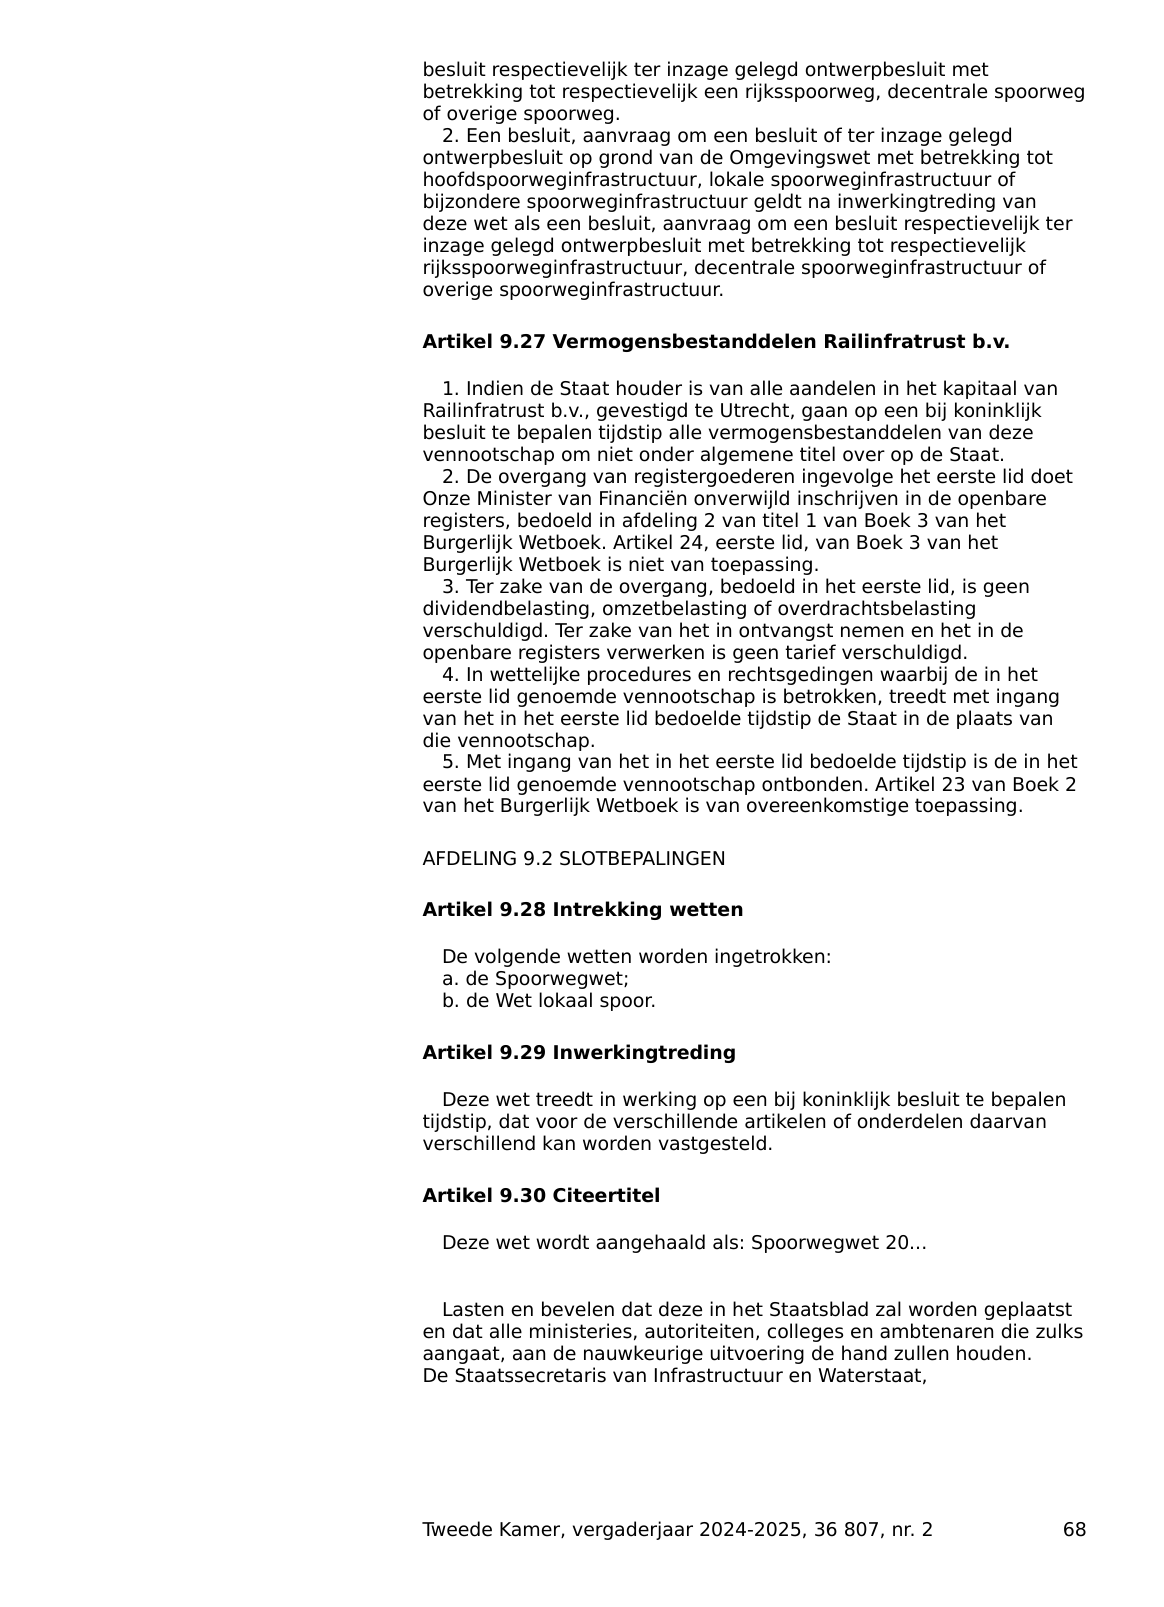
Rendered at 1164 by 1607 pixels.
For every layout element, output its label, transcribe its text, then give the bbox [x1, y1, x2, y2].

text 2. Een besluit, aanvraag om een besluit of ter inzage gelegd ontwerpbesluit op grond van de Omgevingswet met betrekking tot hoofdspoorweginfrastructuur, lokale spoorweginfrastructuur of bijzondere spoorweginfrastructuur geldt na inwerkingtreding van deze wet als een besluit, aanvraag om een besluit respectievelijk ter inzage gelegd ontwerpbesluit met betrekking tot respectievelijk rijksspoorweginfrastructuur, decentrale spoorweginfrastructuur of overige spoorweginfrastructuur. [422, 125, 1087, 301]
text a. de Spoorwegwet; [422, 968, 1087, 990]
subtitle Artikel 9.28 Intrekking wetten [422, 899, 1087, 921]
text Lasten en bevelen dat deze in het Staatsblad zal worden geplaatst en dat alle ministeries, autoriteiten, colleges en ambtenaren die zulks aangaat, aan de nauwkeurige uitvoering de hand zullen houden. [422, 1298, 1087, 1364]
text 1. Indien de Staat houder is van alle aandelen in het kapitaal van Railinfratrust b.v., gevestigd te Utrecht, gaan op een bij koninklijk besluit te bepalen tijdstip alle vermogensbestanddelen van deze vennootschap om niet onder algemene titel over op de Staat. [422, 378, 1087, 466]
text 5. Met ingang van het in het eerste lid bedoelde tijdstip is de in het eerste lid genoemde vennootschap ontbonden. Artikel 23 van Boek 2 van het Burgerlijk Wetboek is van overeenkomstige toepassing. [422, 751, 1087, 817]
text b. de Wet lokaal spoor. [422, 990, 1087, 1012]
text 3. Ter zake van de overgang, bedoeld in het eerste lid, is geen dividendbelasting, omzetbelasting of overdrachtsbelasting verschuldigd. Ter zake van het in ontvangst nemen en het in de openbare registers verwerken is geen tarief verschuldigd. [422, 576, 1087, 663]
text 4. In wettelijke procedures en rechtsgedingen waarbij de in het eerste lid genoemde vennootschap is betrokken, treedt met ingang van het in het eerste lid bedoelde tijdstip de Staat in de plaats van die vennootschap. [422, 663, 1087, 751]
subtitle Artikel 9.29 Inwerkingtreding [422, 1042, 1087, 1064]
text besluit respectievelijk ter inzage gelegd ontwerpbesluit met betrekking tot respectievelijk een rijksspoorweg, decentrale spoorweg of overige spoorweg. [422, 59, 1087, 125]
text Deze wet treedt in werking op een bij koninklijk besluit te bepalen tijdstip, dat voor de verschillende artikelen of onderdelen daarvan verschillend kan worden vastgesteld. [422, 1089, 1087, 1155]
text De volgende wetten worden ingetrokken: [422, 946, 1087, 968]
subtitle Artikel 9.27 Vermogensbestanddelen Railinfratrust b.v. [422, 331, 1087, 353]
subtitle Artikel 9.30 Citeertitel [422, 1185, 1087, 1207]
text Deze wet wordt aangehaald als: Spoorwegwet 20... [422, 1232, 1087, 1254]
subtitle AFDELING 9.2 SLOTBEPALINGEN [422, 847, 1087, 869]
text De Staatssecretaris van Infrastructuur en Waterstaat, [422, 1364, 1087, 1386]
text 2. De overgang van registergoederen ingevolge het eerste lid doet Onze Minister van Financiën onverwijld inschrijven in de openbare registers, bedoeld in afdeling 2 van titel 1 van Boek 3 van het Burgerlijk Wetboek. Artikel 24, eerste lid, van Boek 3 van het Burgerlijk Wetboek is niet van toepassing. [422, 466, 1087, 576]
